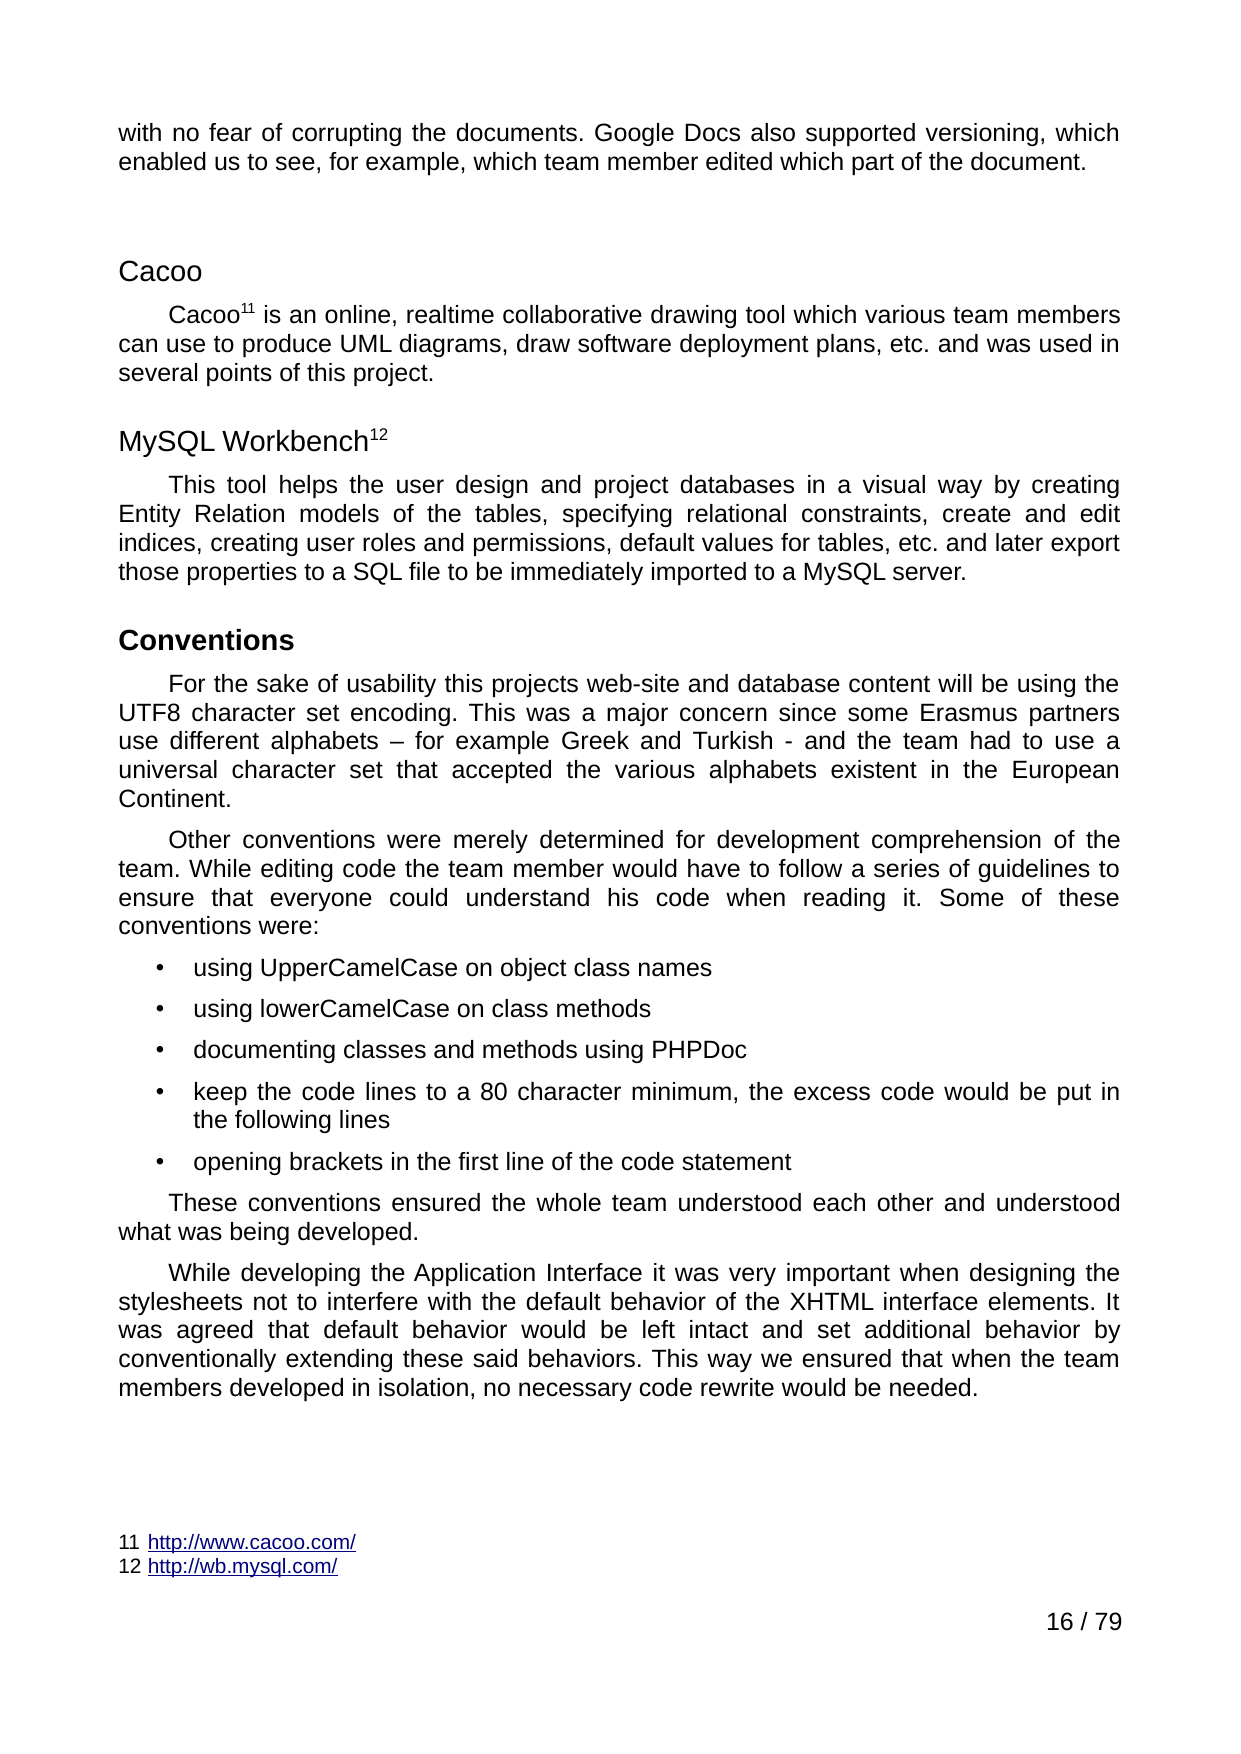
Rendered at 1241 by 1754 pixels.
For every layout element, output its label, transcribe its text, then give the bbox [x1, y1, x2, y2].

list using lowerCamelCase on class methods [156, 994, 1122, 1023]
text Other conventions were merely determined for development comprehension of the team. While editing code the team member would have to follow a series of guidelines to ensure that everyone could understand his code when reading it. Some of these conventions were: [118, 825, 1122, 940]
list using UpperCamelCase on object class names [156, 952, 1122, 981]
text Cacoo is an online, realtime collaborative drawing tool which various team members can use to produce UML diagrams, draw software deployment plans, etc. and was used in several points of this project. [118, 300, 1122, 387]
subtitle Cacoo [118, 254, 1122, 288]
text http://wb.mysql.com/ [118, 1554, 1122, 1578]
list keep the code lines to a 80 character minimum, the excess code would be put in the following lines [156, 1077, 1122, 1134]
text For the sake of usability this projects web-site and database content will be using the UTF8 character set encoding. This was a major concern since some Erasmus partners use different alphabets – for example Greek and Turkish - and the team had to use a universal character set that accepted the various alphabets existent in the European Continent. [118, 669, 1122, 812]
subtitle MySQL Workbench [118, 424, 1122, 458]
subtitle Conventions [118, 623, 1122, 656]
list opening brackets in the first line of the code statement [156, 1147, 1122, 1176]
text These conventions ensured the whole team understood each other and understood what was being developed. [118, 1188, 1122, 1246]
text This tool helps the user design and project databases in a visual way by creating Entity Relation models of the tables, specifying relational constraints, create and edit indices, creating user roles and permissions, default values for tables, etc. and later export those properties to a SQL file to be immediately imported to a MySQL server. [118, 470, 1122, 585]
text While developing the Application Interface it was very important when designing the stylesheets not to interfere with the default behavior of the XHTML interface elements. It was agreed that default behavior would be left intact and set additional behavior by conventionally extending these said behaviors. This way we ensured that when the team members developed in isolation, no necessary code rewrite would be needed. [118, 1258, 1122, 1402]
text with no fear of corrupting the documents. Google Docs also supported versioning, which enabled us to see, for example, which team member edited which part of the document. [118, 118, 1122, 176]
text http://www.cacoo.com/ [118, 1530, 1122, 1554]
list documenting classes and methods using PHPDoc [156, 1035, 1122, 1064]
